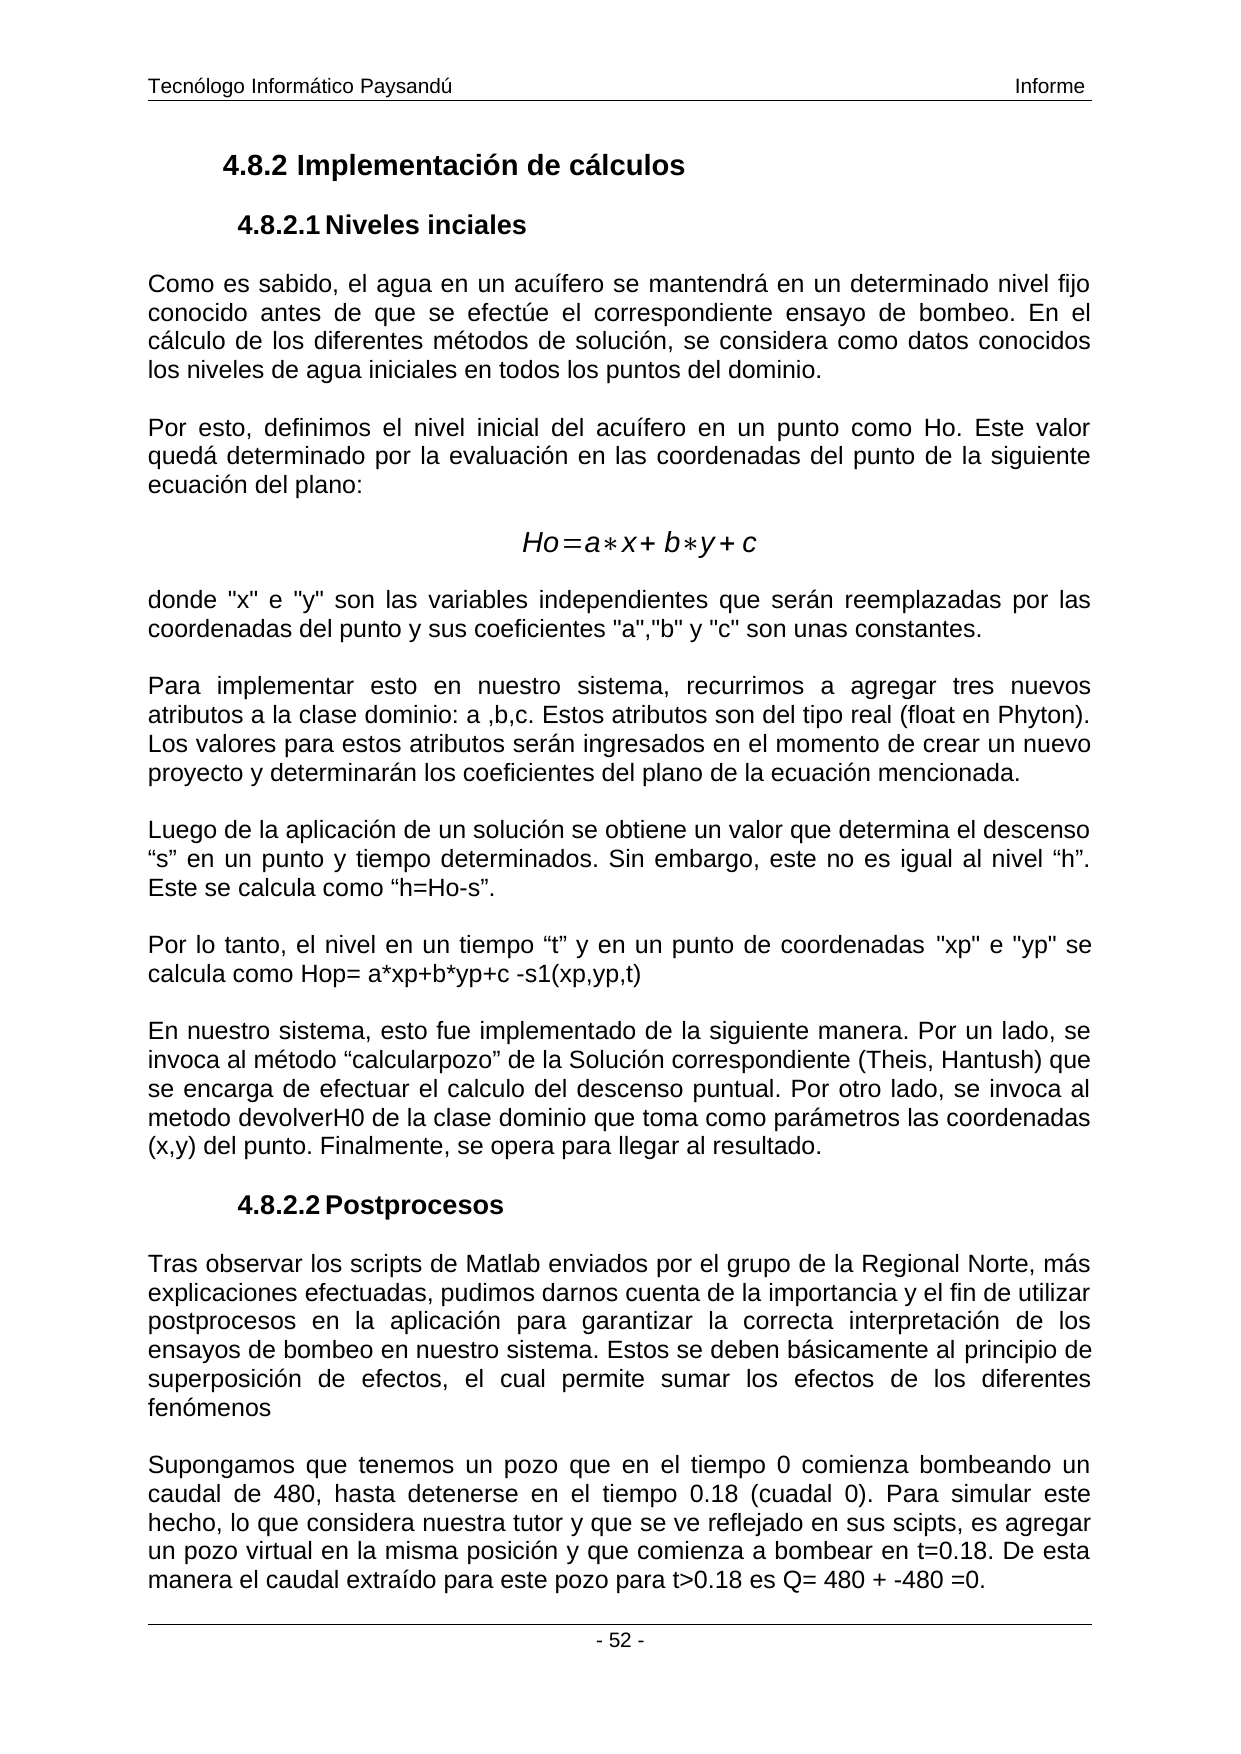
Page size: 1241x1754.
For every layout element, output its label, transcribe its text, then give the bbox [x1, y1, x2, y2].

text En nuestro sistema, esto fue implementado de la siguiente manera. Por un lado, se invoca al método “calcularpozo” de la Solución correspondiente (Theis, Hantush) que se encarga de efectuar el calculo del descenso puntual. Por otro lado, se invoca al metodo devolverH0 de la clase dominio que toma como parámetros las coordenadas (x,y) del punto. Finalmente, se opera para llegar al resultado. [148, 1016, 1092, 1160]
text Por esto, definimos el nivel inicial del acuífero en un punto como Ho. Este valor quedá determinado por la evaluación en las coordenadas del punto de la siguiente ecuación del plano: [148, 413, 1092, 499]
text Supongamos que tenemos un pozo que en el tiempo 0 comienza bombeando un caudal de 480, hasta detenerse en el tiempo 0.18 (cuadal 0). Para simular este hecho, lo que considera nuestra tutor y que se ve reflejado en sus scipts, es agregar un pozo virtual en la misma posición y que comienza a bombear en t=0.18. De esta manera el caudal extraído para este pozo para t>0.18 es Q= 480 + -480 =0. [148, 1450, 1092, 1594]
text Como es sabido, el agua en un acuífero se mantendrá en un determinado nivel fijo conocido antes de que se efectúe el correspondiente ensayo de bombeo. En el cálculo de los diferentes métodos de solución, se considera como datos conocidos los niveles de agua iniciales en todos los puntos del dominio. [148, 269, 1092, 384]
text Por lo tanto, el nivel en un tiempo “t” y en un punto de coordenadas "xp" e "yp" se calcula como Hop= a*xp+b*yp+c -s1(xp,yp,t) [148, 930, 1092, 988]
subtitle Niveles inciales [237, 209, 1092, 240]
subtitle Postprocesos [237, 1189, 1092, 1220]
text donde "x" e "y" son las variables independientes que serán reemplazadas por las coordenadas del punto y sus coeficientes "a","b" y "c" son unas constantes. [148, 585, 1092, 643]
text Para implementar esto en nuestro sistema, recurrimos a agregar tres nuevos atributos a la clase dominio: a ,b,c. Estos atributos son del tipo real (float en Phyton). Los valores para estos atributos serán ingresados en el momento de crear un nuevo proyecto y determinarán los coeficientes del plano de la ecuación mencionada. [148, 671, 1092, 786]
text Tras observar los scripts de Matlab enviados por el grupo de la Regional Norte, más explicaciones efectuadas, pudimos darnos cuenta de la importancia y el fin de utilizar postprocesos en la aplicación para garantizar la correcta interpretación de los ensayos de bombeo en nuestro sistema. Estos se deben básicamente al principio de superposición de efectos, el cual permite sumar los efectos de los diferentes fenómenos [148, 1249, 1092, 1421]
text Luego de la aplicación de un solución se obtiene un valor que determina el descenso “s” en un punto y tiempo determinados. Sin embargo, este no es igual al nivel “h”. Este se calcula como “h=Ho-s”. [148, 815, 1092, 901]
subtitle Implementación de cálculos [223, 148, 1092, 181]
